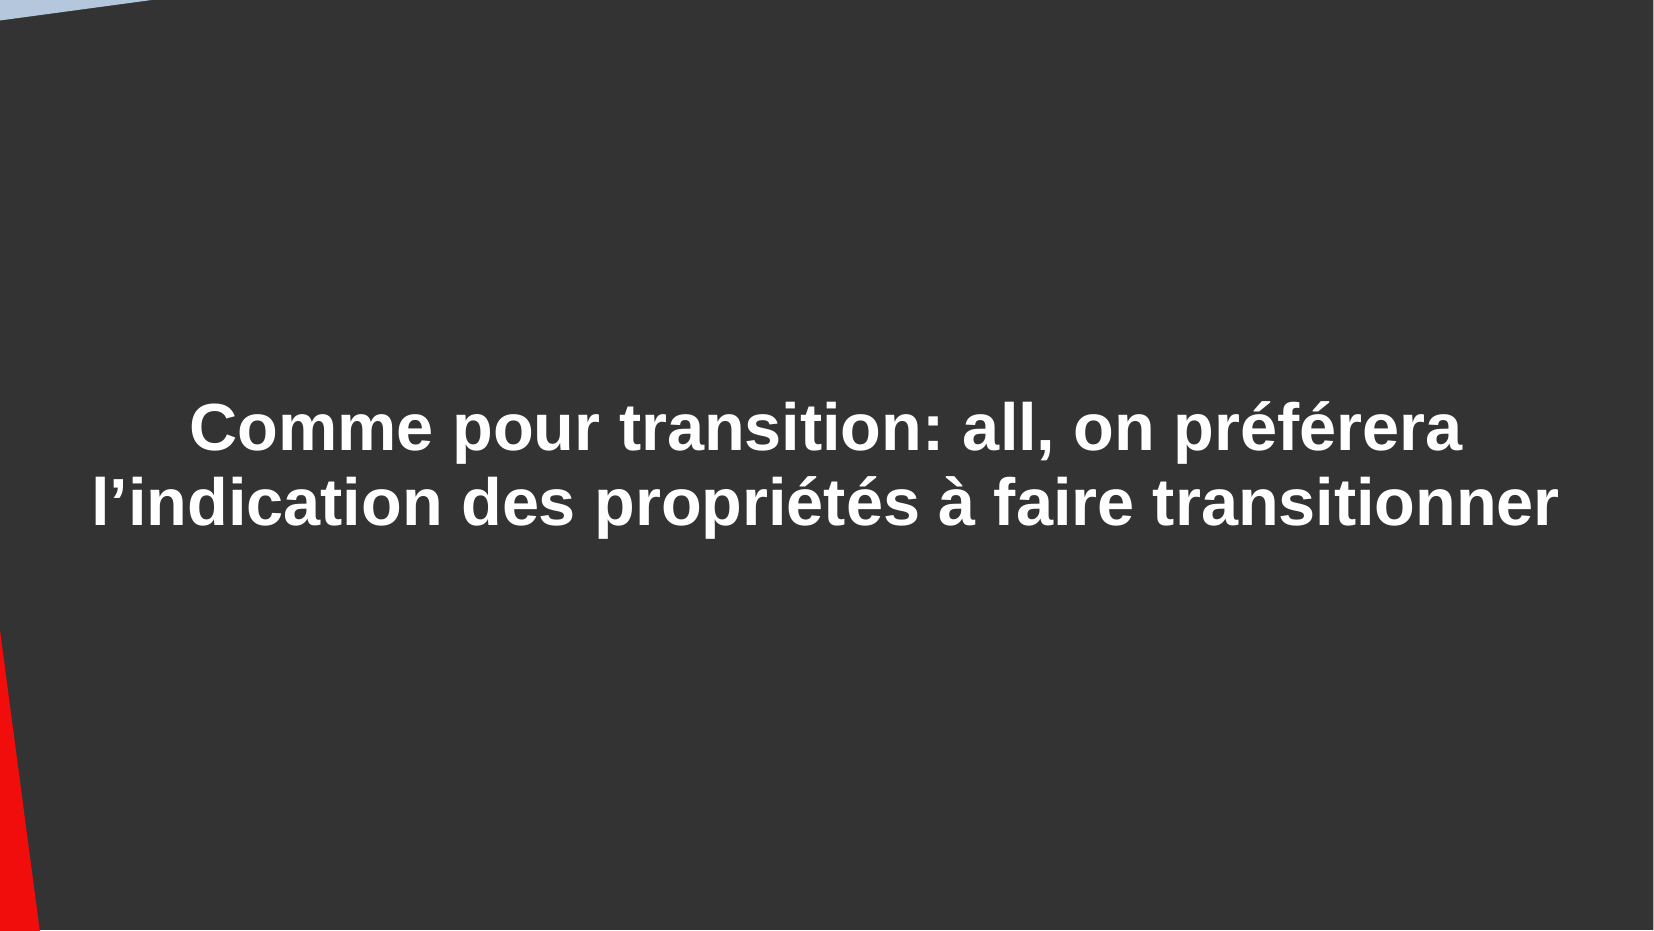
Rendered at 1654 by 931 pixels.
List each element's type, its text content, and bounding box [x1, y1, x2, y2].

text_box [0, 0, 152, 21]
text_box Comme pour transition: all, on préférera l’indication des propriétés à faire transitionner [23, 382, 1630, 548]
text_box [0, 630, 40, 931]
